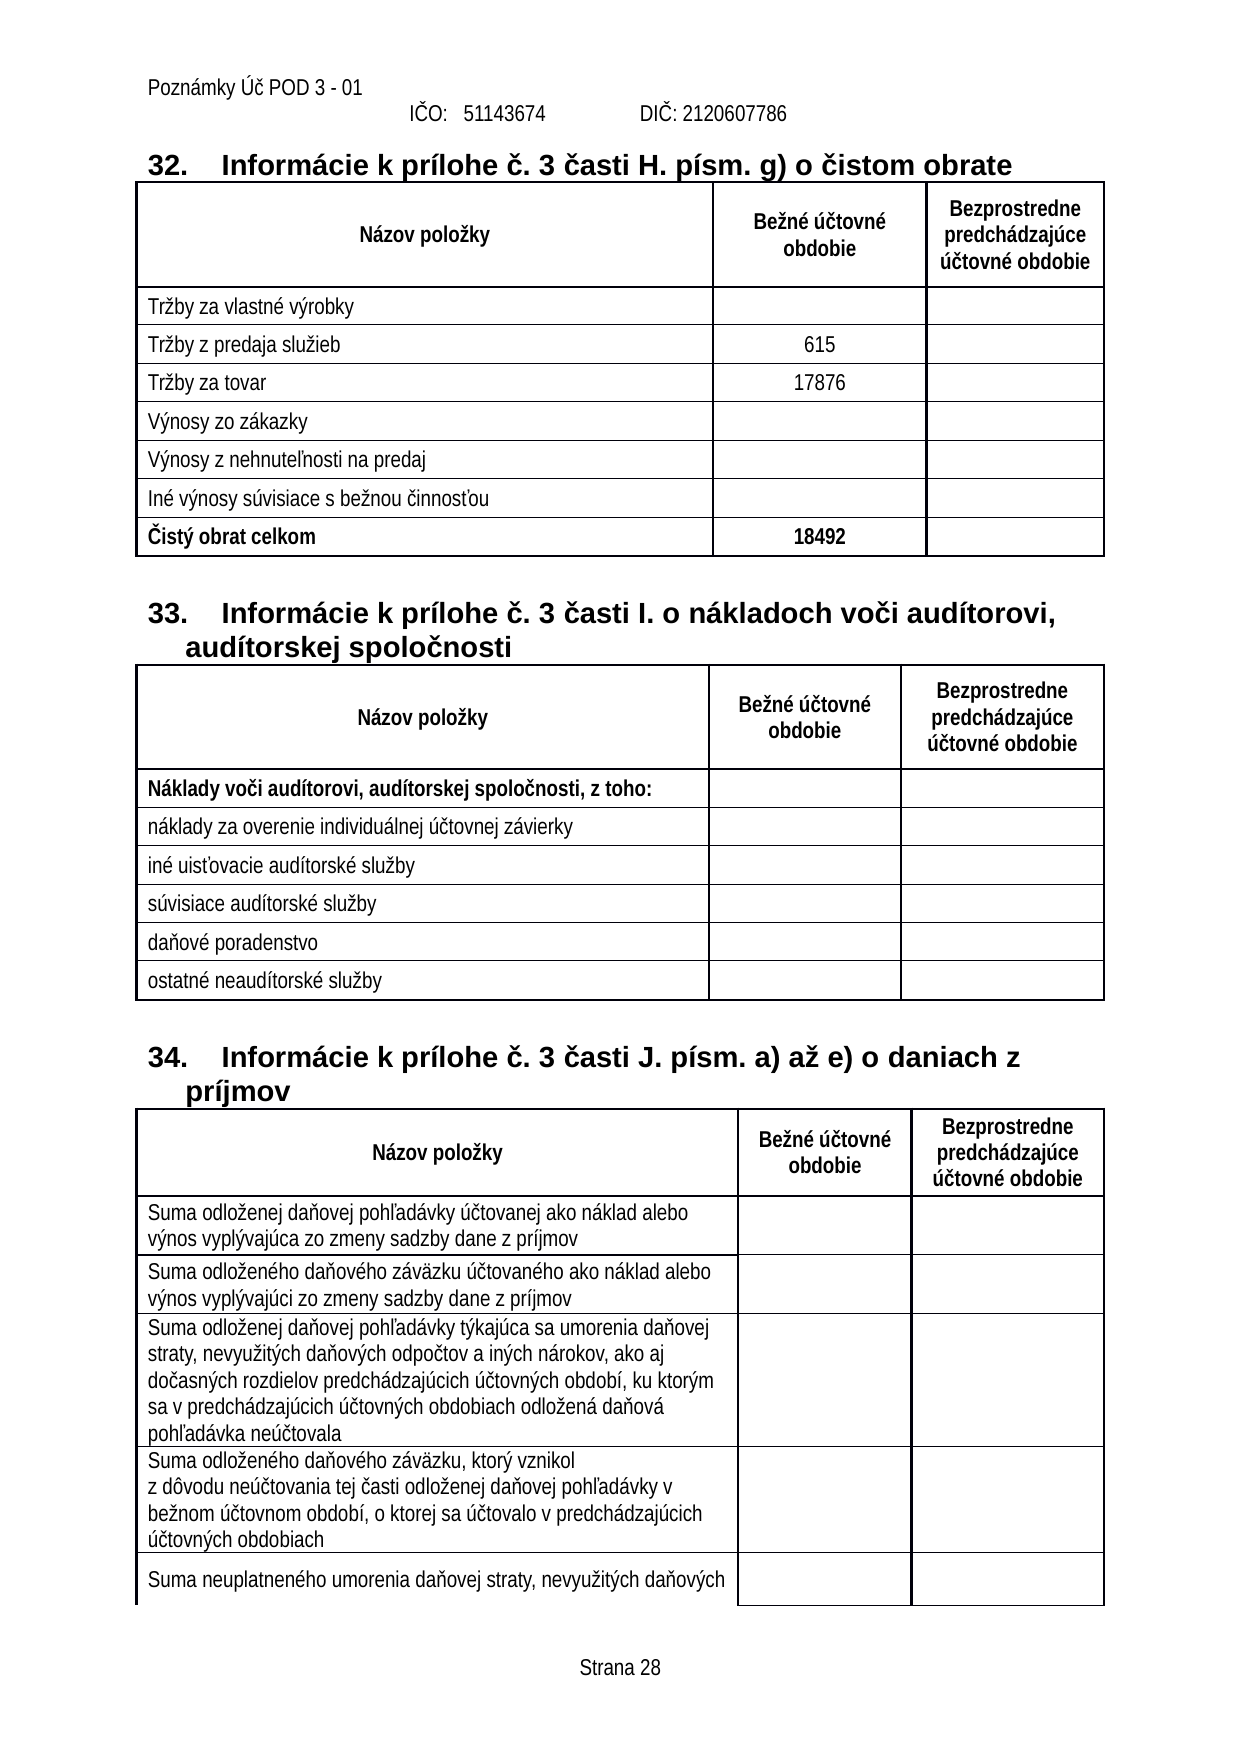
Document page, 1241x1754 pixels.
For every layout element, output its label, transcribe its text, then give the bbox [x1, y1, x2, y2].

table_cell [902, 770, 1103, 807]
table_cell [714, 288, 925, 324]
table_header Názov položky [138, 666, 708, 768]
table_header Bezprostredne predchádzajúce účtovné obdobie [928, 183, 1103, 286]
table_header Názov položky [138, 1110, 737, 1195]
table_header Bežné účtovné obdobie [714, 183, 925, 286]
table_header Názov položky [138, 183, 712, 286]
table_cell [913, 1447, 1103, 1552]
table_cell [710, 770, 900, 807]
table_header Bežné účtovné obdobie [739, 1110, 910, 1195]
table_cell [739, 1447, 910, 1552]
table_cell [739, 1197, 910, 1254]
table_cell ostatné neaudítorské služby [138, 961, 708, 999]
table_cell náklady za overenie individuálnej účtovnej závierky [138, 808, 708, 845]
table_cell [739, 1255, 910, 1313]
table_cell Náklady voči audítorovi, audítorskej spoločnosti, z toho: [138, 770, 708, 807]
table_cell [739, 1314, 910, 1446]
table_cell Suma odloženej daňovej pohľadávky účtovanej ako náklad alebo výnos vyplývajúca zo zmeny sadzby dane z príjmov [138, 1197, 737, 1254]
table_cell [928, 479, 1103, 517]
table_cell súvisiace audítorské služby [138, 885, 708, 922]
table_cell [913, 1314, 1103, 1446]
table_cell [710, 923, 900, 960]
table_cell [714, 479, 925, 517]
table_cell Suma odloženého daňového záväzku, ktorý vznikol z dôvodu neúčtovania tej časti odloženej daňovej pohľadávky v bežnom účtovnom období, o ktorej sa účtovalo v predchádzajúcich účtovných obdobiach [138, 1447, 737, 1552]
table_cell [710, 808, 900, 845]
table_cell Tržby za vlastné výrobky [138, 288, 712, 324]
table_cell [902, 923, 1103, 960]
table_header Bezprostredne predchádzajúce účtovné obdobie [902, 666, 1103, 768]
table_header Bežné účtovné obdobie [710, 666, 900, 768]
table_cell 615 [714, 325, 925, 363]
table_cell [913, 1197, 1103, 1254]
table_cell [739, 1553, 910, 1605]
table_cell [714, 402, 925, 440]
table_cell [714, 441, 925, 478]
table_cell [928, 402, 1103, 440]
table_cell 17876 [714, 364, 925, 401]
table_cell Suma odloženej daňovej pohľadávky týkajúca sa umorenia daňovej straty, nevyužitých daňových odpočtov a iných nárokov, ako aj dočasných rozdielov predchádzajúcich účtovných období, ku ktorým sa v predchádzajúcich účtovných obdobiach odložená daňová pohľadávka neúčtovala [138, 1314, 737, 1446]
table_cell [902, 808, 1103, 845]
table_cell Iné výnosy súvisiace s bežnou činnosťou [138, 479, 712, 517]
table_cell Suma odloženého daňového záväzku účtovaného ako náklad alebo výnos vyplývajúci zo zmeny sadzby dane z príjmov [138, 1256, 737, 1313]
table_cell [710, 885, 900, 922]
title Informácie k prílohe č. 3 časti I. o nákladoch voči audítorovi, audítorskej spoločnosti [148, 596, 1092, 663]
table_cell [902, 961, 1103, 999]
table_cell Tržby za tovar [138, 364, 712, 401]
table_cell [902, 846, 1103, 883]
title Informácie k prílohe č. 3 časti J. písm. a) až e) o daniach z príjmov [148, 1040, 1092, 1107]
table_cell [913, 1255, 1103, 1313]
table_header Bezprostredne predchádzajúce účtovné obdobie [913, 1110, 1103, 1195]
table_cell [710, 846, 900, 883]
table_cell iné uisťovacie audítorské služby [138, 846, 708, 883]
title Informácie k prílohe č. 3 časti H. písm. g) o čistom obrate [148, 148, 1092, 181]
table_cell Čistý obrat celkom [138, 518, 712, 555]
table_cell [928, 325, 1103, 363]
table_cell [928, 441, 1103, 478]
table_cell Tržby z predaja služieb [138, 325, 712, 363]
table_cell [928, 518, 1103, 555]
table_cell [928, 288, 1103, 324]
table_cell Výnosy zo zákazky [138, 402, 712, 440]
table_cell [902, 885, 1103, 922]
table_cell [710, 961, 900, 999]
table_cell [913, 1553, 1103, 1605]
table_cell [928, 364, 1103, 401]
table_cell Suma neuplatneného umorenia daňovej straty, nevyužitých daňových [138, 1553, 737, 1605]
table_cell 18492 [714, 518, 925, 555]
table_cell daňové poradenstvo [138, 923, 708, 960]
table_cell Výnosy z nehnuteľnosti na predaj [138, 441, 712, 478]
